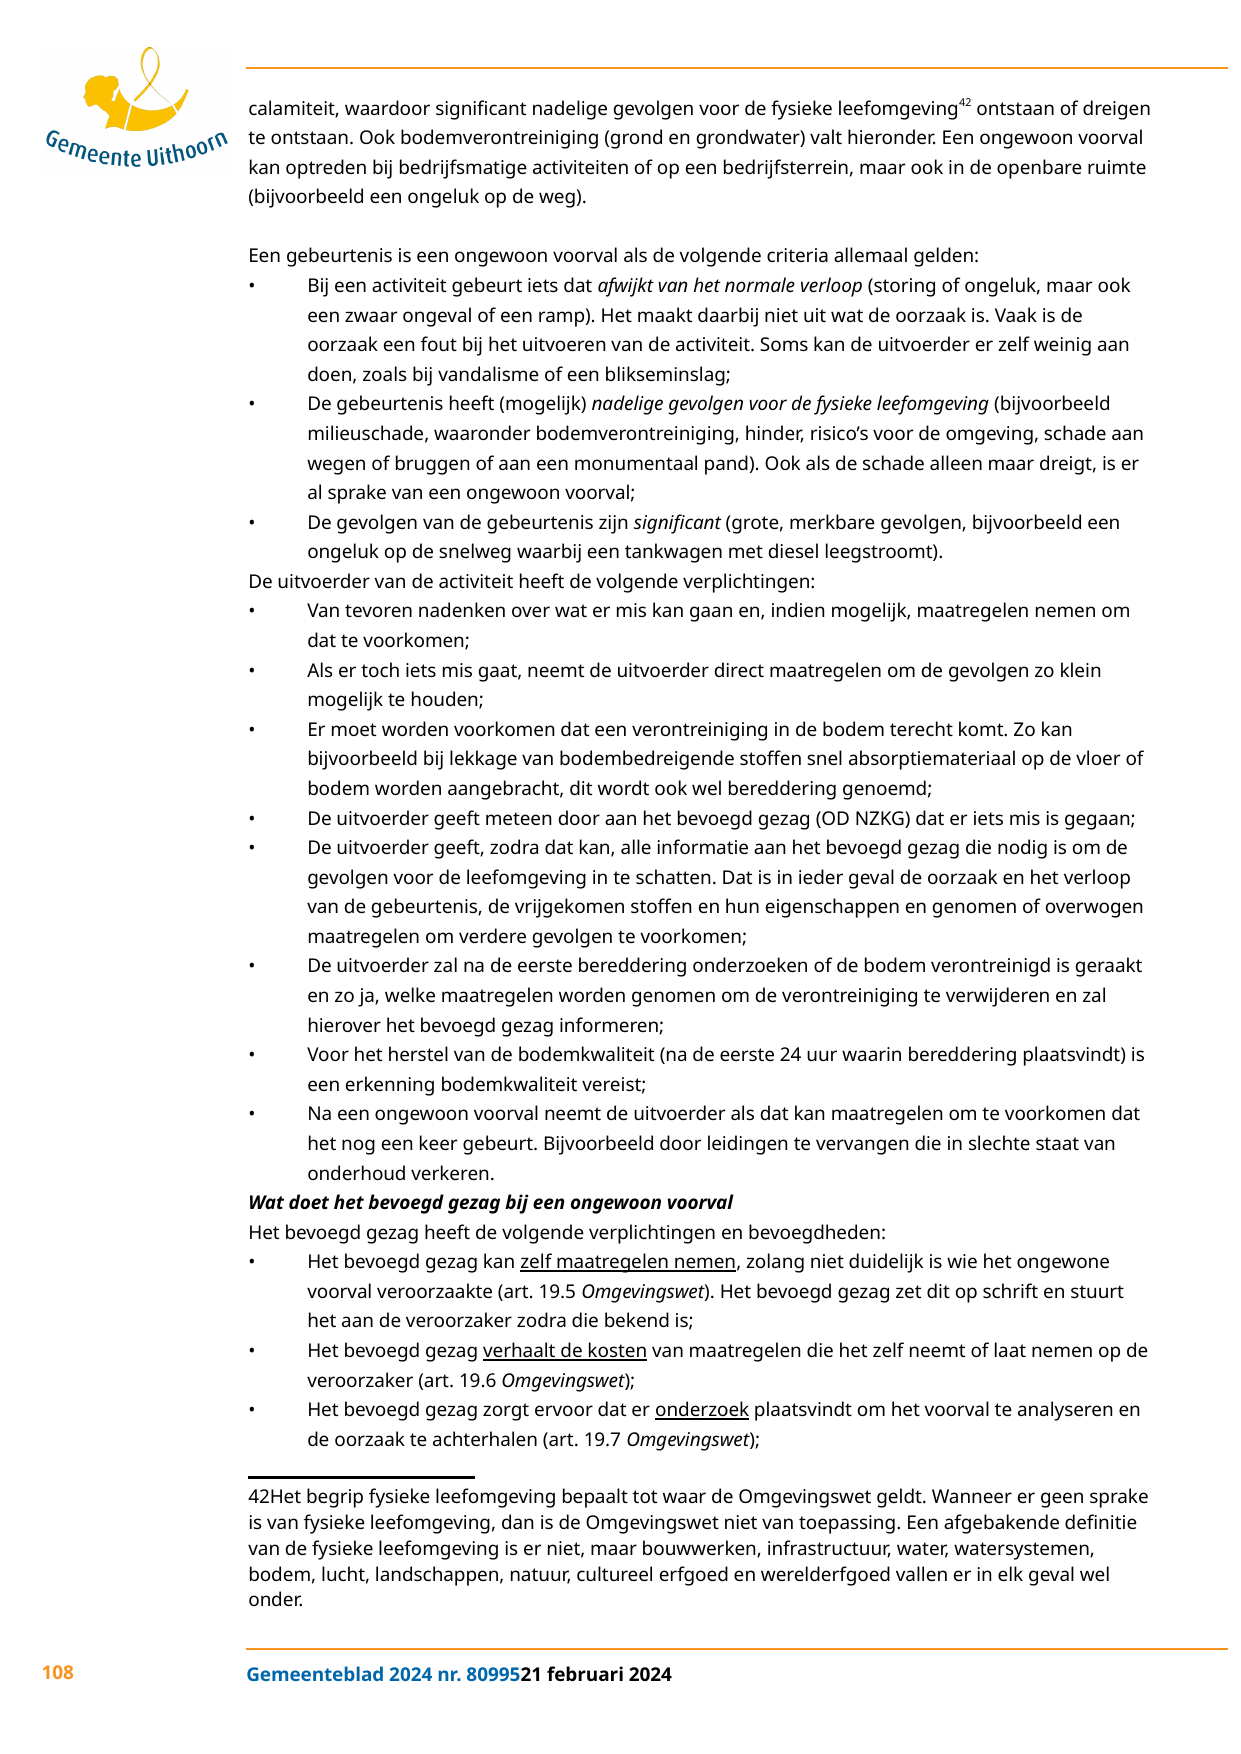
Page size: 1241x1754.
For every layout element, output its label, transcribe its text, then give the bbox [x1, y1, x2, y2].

text Het bevoegd gezag heeft de volgende verplichtingen en bevoegdheden: [248, 1219, 1152, 1245]
list Bij een activiteit gebeurt iets dat afwijkt van het normale verloop (storing of ongeluk, maar ook een zwaar ongeval of een ramp). Het maakt daarbij niet uit wat de oorzaak is. Vaak is de oorzaak een fout bij het uitvoeren van de activiteit. Soms kan de uitvoerder er zelf weinig aan doen, zoals bij vandalisme of een blikseminslag; [248, 272, 1152, 387]
list Als er toch iets mis gaat, neemt de uitvoerder direct maatregelen om de gevolgen zo klein mogelijk te houden; [248, 657, 1152, 712]
list Van tevoren nadenken over wat er mis kan gaan en, indien mogelijk, maatregelen nemen om dat te voorkomen; [248, 598, 1152, 653]
list De gevolgen van de gebeurtenis zijn significant (grote, merkbare gevolgen, bijvoorbeeld een ongeluk op de snelweg waarbij een tankwagen met diesel leegstroomt). [248, 509, 1152, 564]
list De uitvoerder zal na de eerste bereddering onderzoeken of de bodem verontreinigd is geraakt en zo ja, welke maatregelen worden genomen om de verontreiniging te verwijderen en zal hierover het bevoegd gezag informeren; [248, 953, 1152, 1038]
list Het bevoegd gezag zorgt ervoor dat er onderzoek plaatsvindt om het voorval te analyseren en de oorzaak te achterhalen (art. 19.7 Omgevingswet); [248, 1396, 1152, 1452]
text Wat doet het bevoegd gezag bij een ongewoon voorval [248, 1189, 1152, 1215]
list Voor het herstel van de bodemkwaliteit (na de eerste 24 uur waarin bereddering plaatsvindt) is een erkenning bodemkwaliteit vereist; [248, 1041, 1152, 1097]
list Het bevoegd gezag verhaalt de kosten van maatregelen die het zelf neemt of laat nemen op de veroorzaker (art. 19.6 Omgevingswet); [248, 1337, 1152, 1393]
text De uitvoerder van de activiteit heeft de volgende verplichtingen: [248, 568, 1152, 594]
text calamiteit, waardoor significant nadelige gevolgen voor de fysieke leefomgeving ontstaan of dreigen te ontstaan. Ook bodemverontreiniging (grond en grondwater) valt hieronder. Een ongewoon voorval kan optreden bij bedrijfsmatige activiteiten of op een bedrijfsterrein, maar ook in de openbare ruimte (bijvoorbeeld een ongeluk op de weg). [248, 95, 1152, 209]
picture [41, 47, 231, 172]
text Het begrip fysieke leefomgeving bepaalt tot waar de Omgevingswet geldt. Wanneer er geen sprake is van fysieke leefomgeving, dan is de Omgevingswet niet van toepassing. Een afgebakende definitie van de fysieke leefomgeving is er niet, maar bouwwerken, infrastructuur, water, watersystemen, bodem, lucht, landschappen, natuur, cultureel erfgoed en werelderfgoed vallen er in elk geval wel onder. [248, 1483, 1152, 1612]
text Een gebeurtenis is een ongewoon voorval als de volgende criteria allemaal gelden: [248, 243, 1152, 268]
list De gebeurtenis heeft (mogelijk) nadelige gevolgen voor de fysieke leefomgeving (bijvoorbeeld milieuschade, waaronder bodemverontreiniging, hinder, risico’s voor de omgeving, schade aan wegen of bruggen of aan een monumentaal pand). Ook als de schade alleen maar dreigt, is er al sprake van een ongewoon voorval; [248, 391, 1152, 505]
list De uitvoerder geeft, zodra dat kan, alle informatie aan het bevoegd gezag die nodig is om de gevolgen voor de leefomgeving in te schatten. Dat is in ieder geval de oorzaak en het verloop van de gebeurtenis, de vrijgekomen stoffen en hun eigenschappen en genomen of overwogen maatregelen om verdere gevolgen te voorkomen; [248, 834, 1152, 949]
list Er moet worden voorkomen dat een verontreiniging in de bodem terecht komt. Zo kan bijvoorbeeld bij lekkage van bodembedreigende stoffen snel absorptiemateriaal op de vloer of bodem worden aangebracht, dit wordt ook wel bereddering genoemd; [248, 716, 1152, 801]
list De uitvoerder geeft meteen door aan het bevoegd gezag (OD NZKG) dat er iets mis is gegaan; [248, 805, 1152, 831]
list Het bevoegd gezag kan zelf maatregelen nemen, zolang niet duidelijk is wie het ongewone voorval veroorzaakte (art. 19.5 Omgevingswet). Het bevoegd gezag zet dit op schrift en stuurt het aan de veroorzaker zodra die bekend is; [248, 1248, 1152, 1333]
list Na een ongewoon voorval neemt de uitvoerder als dat kan maatregelen om te voorkomen dat het nog een keer gebeurt. Bijvoorbeeld door leidingen te vervangen die in slechte staat van onderhoud verkeren. [248, 1101, 1152, 1186]
